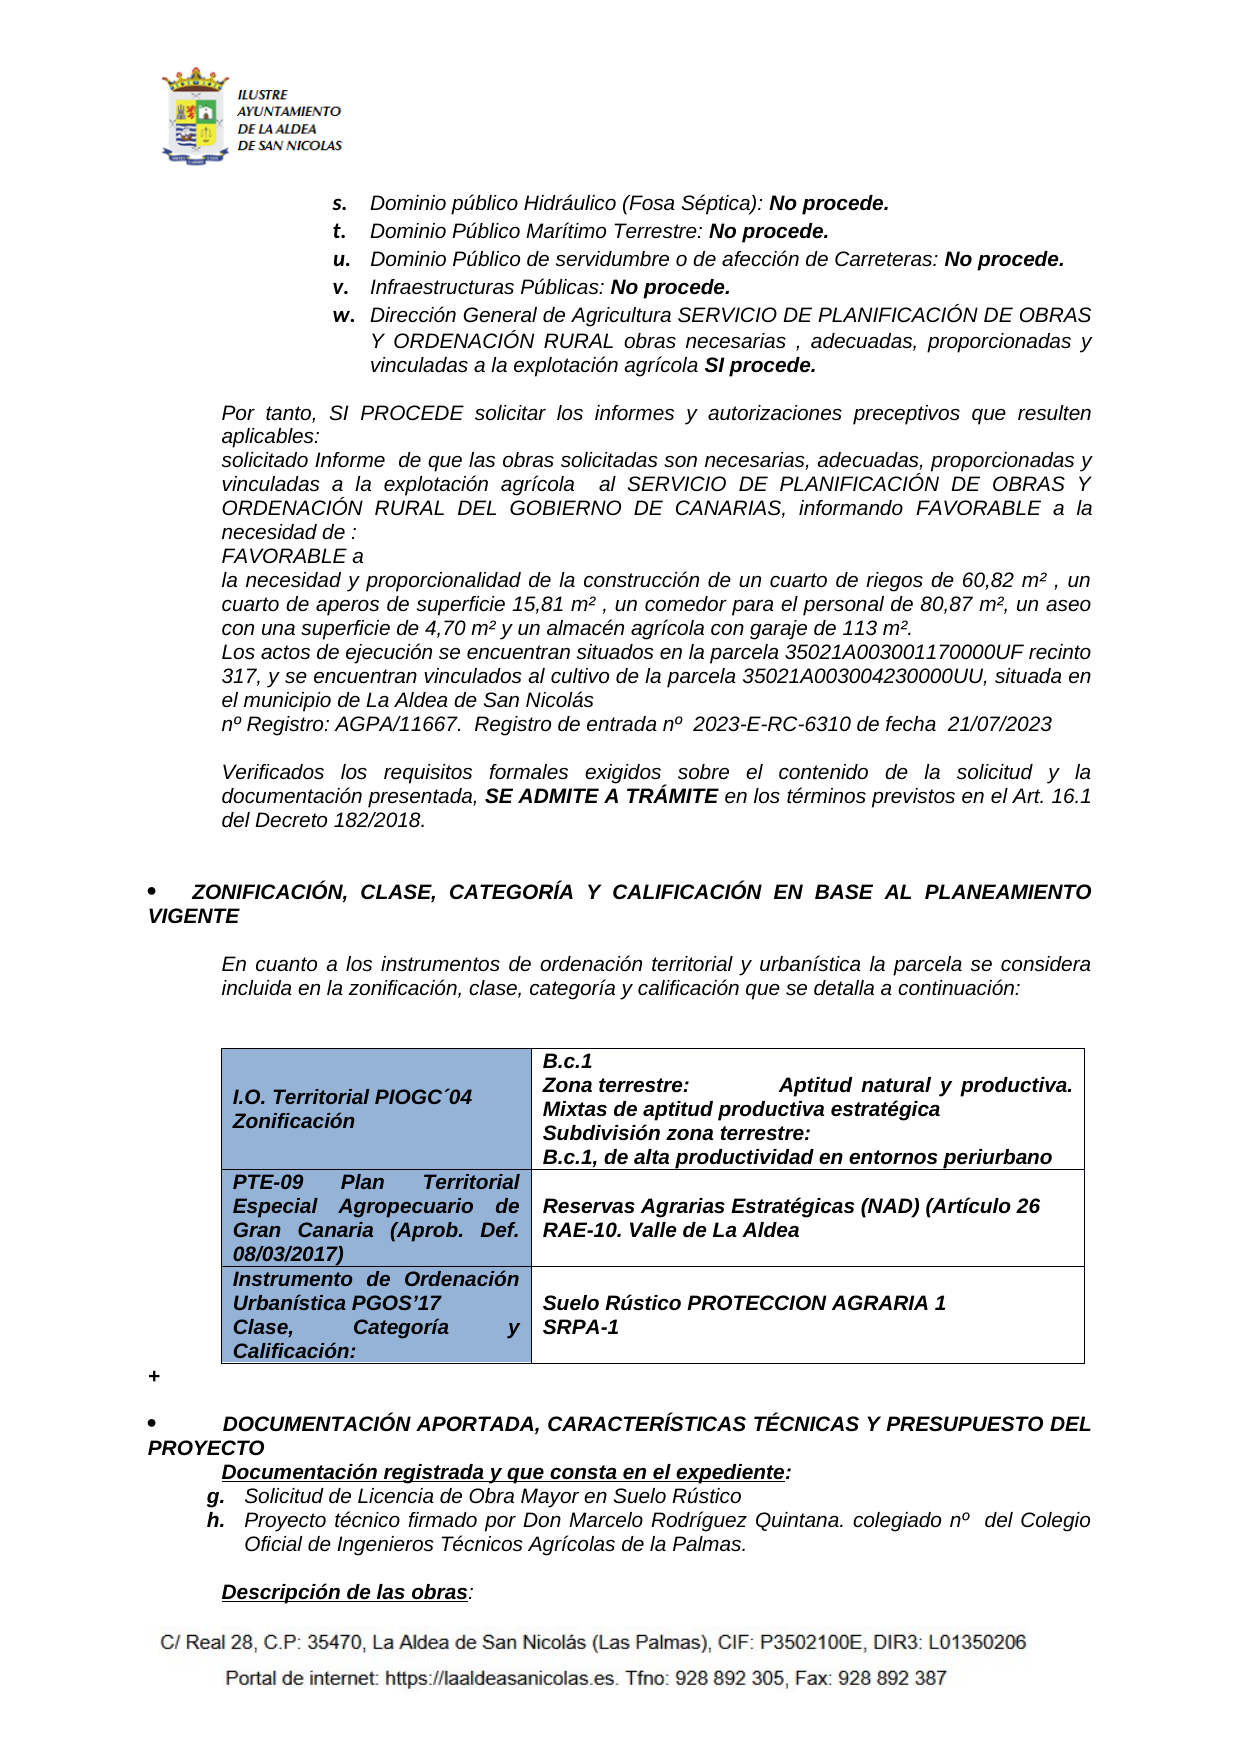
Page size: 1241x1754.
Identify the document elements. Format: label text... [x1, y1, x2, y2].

picture [148, 59, 358, 173]
table_cell Reservas Agrarias Estratégicas (NAD) (Artículo 26 RAE-10. Valle de La Aldea [532, 1170, 1084, 1266]
list Proyecto técnico firmado por Don Marcelo Rodríguez Quintana. colegiado nº del Colegio Oficial de Ingenieros Técnicos Agrícolas de la Palmas. [207, 1508, 1093, 1556]
table_header B.c.1 Zona terrestre: Aptitud natural y productiva. Mixtas de aptitud productiva estratégica Subdivisión zona terrestre: B.c.1, de alta productividad en entornos periurbano [532, 1049, 1084, 1169]
text Documentación registrada y que consta en el expediente: [221, 1460, 1093, 1484]
list Infraestructuras Públicas: No procede. [332, 272, 1093, 301]
text Verificados los requisitos formales exigidos sobre el contenido de la solicitud y la documentación presentada, SE ADMITE A TRÁMITE en los términos previstos en el Art. 16.1 del Decreto 182/2018. [221, 760, 1093, 832]
table_cell Suelo Rústico PROTECCION AGRARIA 1 SRPA-1 [532, 1267, 1084, 1362]
text la necesidad y proporcionalidad de la construcción de un cuarto de riegos de 60,82 m² , un cuarto de aperos de superficie 15,81 m² , un comedor para el personal de 80,87 m², un aseo con una superficie de 4,70 m² y un almacén agrícola con garaje de 113 m². [221, 568, 1093, 640]
text nº Registro: AGPA/11667. Registro de entrada nº 2023-E-RC-6310 de fecha 21/07/2023 [221, 712, 1093, 736]
list Dominio Público de servidumbre o de afección de Carreteras: No procede. [333, 244, 1093, 272]
list Dirección General de Agricultura SERVICIO DE PLANIFICACIÓN DE OBRAS Y ORDENACIÓN RURAL obras necesarias , adecuadas, proporcionadas y vinculadas a la explotación agrícola SI procede. [332, 301, 1093, 376]
list Dominio público Hidráulico (Fosa Séptica): No procede. [332, 188, 1093, 216]
list Dominio Público Marítimo Terrestre: No procede. [332, 216, 1093, 244]
text Los actos de ejecución se encuentran situados en la parcela 35021A003001170000UF recinto 317, y se encuentran vinculados al cultivo de la parcela 35021A003004230000UU, situada en el municipio de La Aldea de San Nicolás [221, 640, 1093, 712]
list ZONIFICACIÓN, CLASE, CATEGORÍA Y CALIFICACIÓN en base al planeamiento vigente [148, 879, 1093, 928]
list documentación aportada, características técnicas y presupuesto del proyecto [148, 1411, 1093, 1460]
table_cell PTE-09 Plan Territorial Especial Agropecuario de Gran Canaria (Aprob. Def. 08/03/2017) [222, 1170, 531, 1266]
text Por tanto, SI PROCEDE solicitar los informes y autorizaciones preceptivos que resulten aplicables: [221, 400, 1093, 448]
list Solicitud de Licencia de Obra Mayor en Suelo Rústico [207, 1484, 1093, 1508]
text solicitado Informe de que las obras solicitadas son necesarias, adecuadas, proporcionadas y vinculadas a la explotación agrícola al SERVICIO DE PLANIFICACIÓN DE OBRAS Y ORDENACIÓN RURAL DEL GOBIERNO DE CANARIAS, informando FAVORABLE a la necesidad de : [221, 448, 1093, 544]
text Descripción de las obras: [221, 1579, 1093, 1603]
text En cuanto a los instrumentos de ordenación territorial y urbanística la parcela se considera incluida en la zonificación, clase, categoría y calificación que se detalla a continuación: [221, 952, 1093, 1000]
picture [148, 1626, 1034, 1694]
text + [148, 1363, 1093, 1387]
table_cell Instrumento de Ordenación Urbanística PGOS’17 Clase, Categoría y Calificación: [222, 1267, 531, 1362]
text FAVORABLE a [221, 544, 1093, 568]
table_header I.O. Territorial PIOGC´04 Zonificación [222, 1049, 531, 1169]
